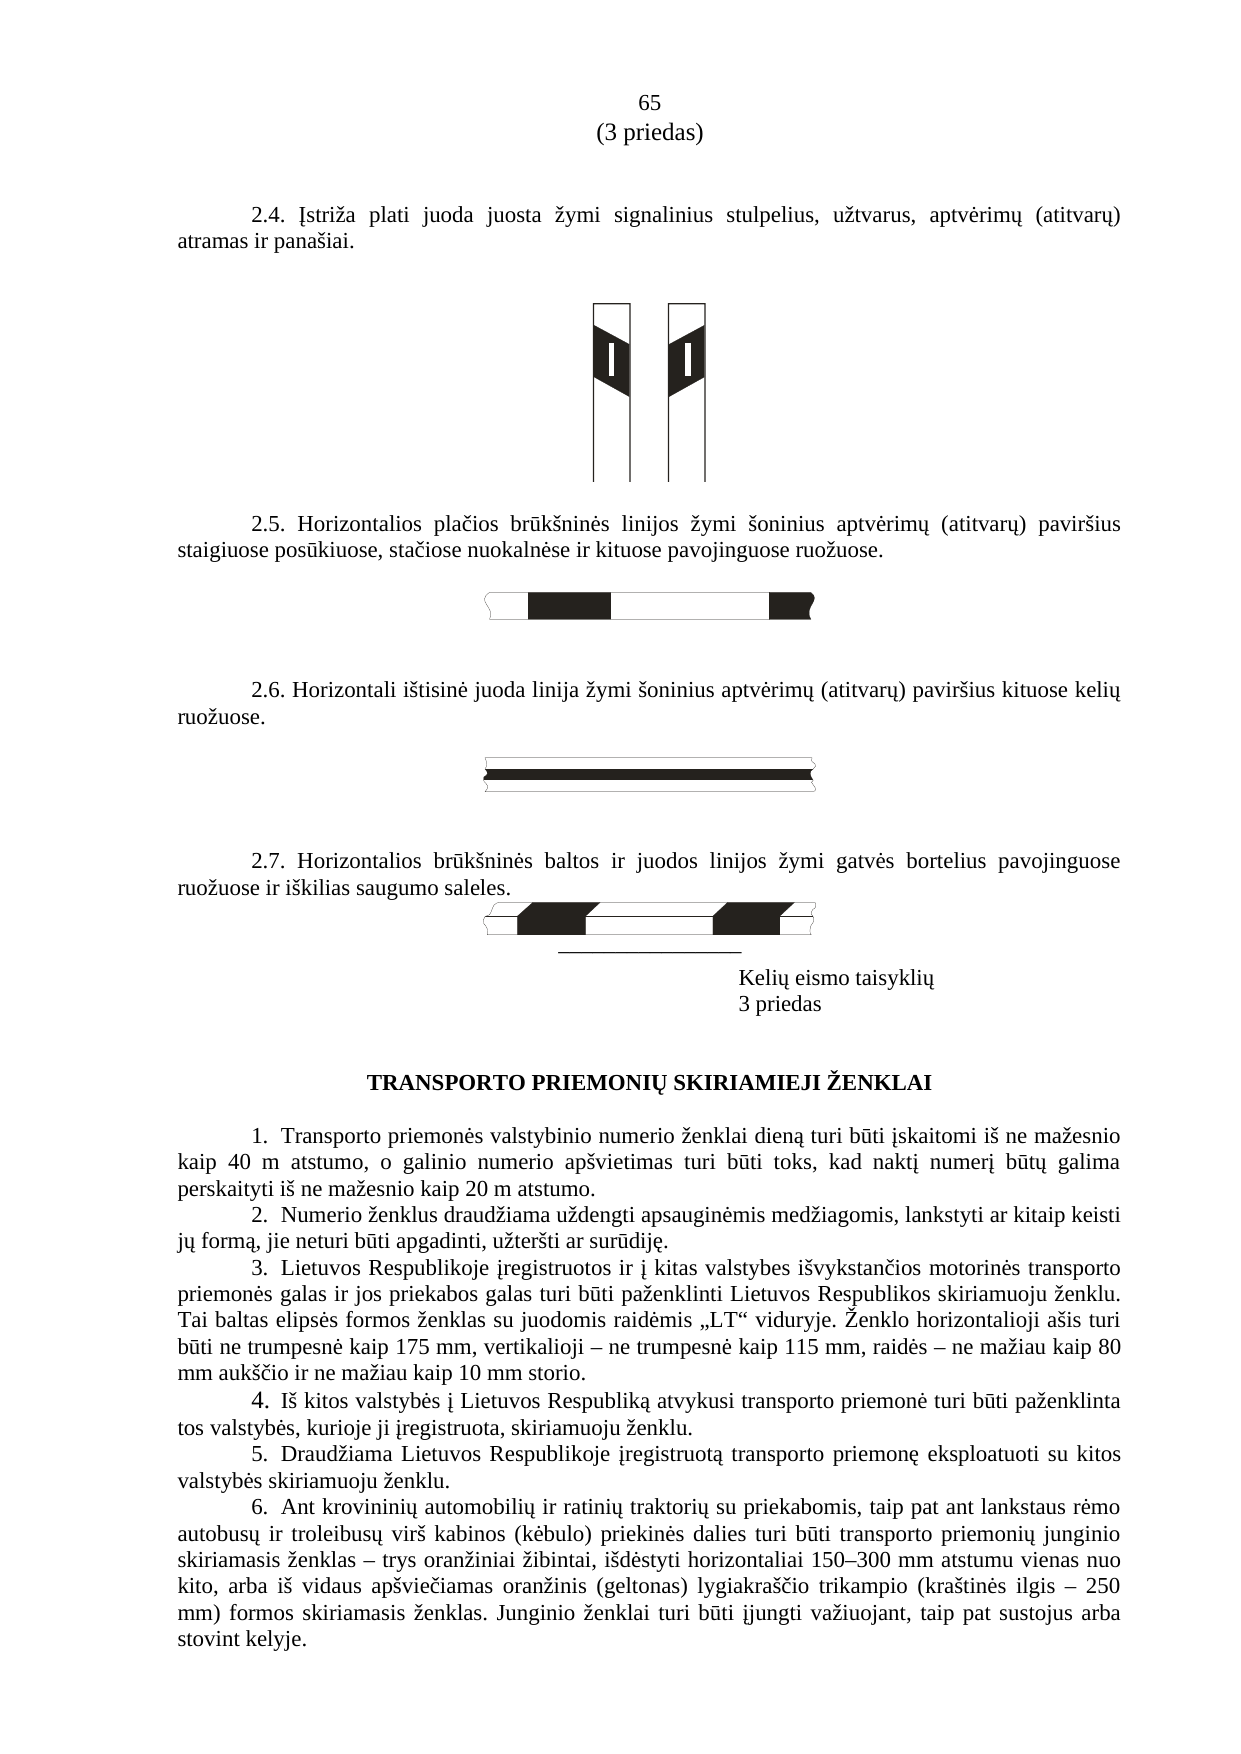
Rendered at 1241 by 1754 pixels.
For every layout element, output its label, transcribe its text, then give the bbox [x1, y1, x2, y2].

list Iš kitos valstybės į Lietuvos Respubliką atvykusi transporto priemonė turi būti paženklinta tos valstybės, kurioje ji įregistruota, skiriamuoju ženklu. [177, 1385, 1122, 1441]
list Ant krovininių automobilių ir ratinių traktorių su priekabomis, taip pat ant lankstaus rėmo autobusų ir troleibusų virš kabinos (kėbulo) priekinės dalies turi būti transporto priemonių junginio skiriamasis ženklas – trys oranžiniai žibintai, išdėstyti horizontaliai 150–300 mm atstumu vienas nuo kito, arba iš vidaus apšviečiamas oranžinis (geltonas) lygiakraščio trikampio (kraštinės ilgis – 250 mm) formos skiriamasis ženklas. Junginio ženklai turi būti įjungti važiuojant, taip pat sustojus arba stovint kelyje. [177, 1493, 1122, 1651]
text 2.5. Horizontalios plačios brūkšninės linijos žymi šoninius aptvėrimų (atitvarų) paviršius staigiuose posūkiuose, stačiose nuokalnėse ir kituose pavojinguose ruožuose. [177, 510, 1122, 563]
list Numerio ženklus draudžiama uždengti apsauginėmis medžiagomis, lankstyti ar kitaip keisti jų formą, jie neturi būti apgadinti, užteršti ar surūdiję. [177, 1201, 1122, 1254]
text 2.7. Horizontalios brūkšninės baltos ir juodos linijos žymi gatvės bortelius pavojinguose ruožuose ir iškilias saugumo saleles. [177, 847, 1122, 900]
text 2.4. Įstriža plati juoda juosta žymi signalinius stulpelius, užtvarus, aptvėrimų (atitvarų) atramas ir panašiai. [177, 201, 1122, 254]
list Draudžiama Lietuvos Respublikoje įregistruotą transporto priemonę eksploatuoti su kitos valstybės skiriamuoju ženklu. [177, 1441, 1122, 1493]
list Lietuvos Respublikoje įregistruotos ir į kitas valstybes išvykstančios motorinės transporto priemonės galas ir jos priekabos galas turi būti paženklinti Lietuvos Respublikos skiriamuoju ženklu. Tai baltas elipsės formos ženklas su juodomis raidėmis „LT“ viduryje. Ženklo horizontalioji ašis turi būti ne trumpesnė kaip 175 mm, vertikalioji – ne trumpesnė kaip 115 mm, raidės – ne mažiau kaip 80 mm aukščio ir ne mažiau kaip 10 mm storio. [177, 1254, 1122, 1385]
text Kelių eismo taisyklių [738, 964, 1122, 990]
text 3 priedas [738, 990, 1122, 1016]
text Transporto priemonių skiriamieji ženklai [177, 1069, 1122, 1096]
text 2.6. Horizontali ištisinė juoda linija žymi šoninius aptvėrimų (atitvarų) paviršius kituose kelių ruožuose. [177, 676, 1122, 729]
list Transporto priemonės valstybinio numerio ženklai dieną turi būti įskaitomi iš ne mažesnio kaip 40 m atstumo, o galinio numerio apšvietimas turi būti toks, kad naktį numerį būtų galima perskaityti iš ne mažesnio kaip 20 m atstumo. [177, 1122, 1122, 1201]
text –––––––––––––––– [177, 937, 1122, 964]
